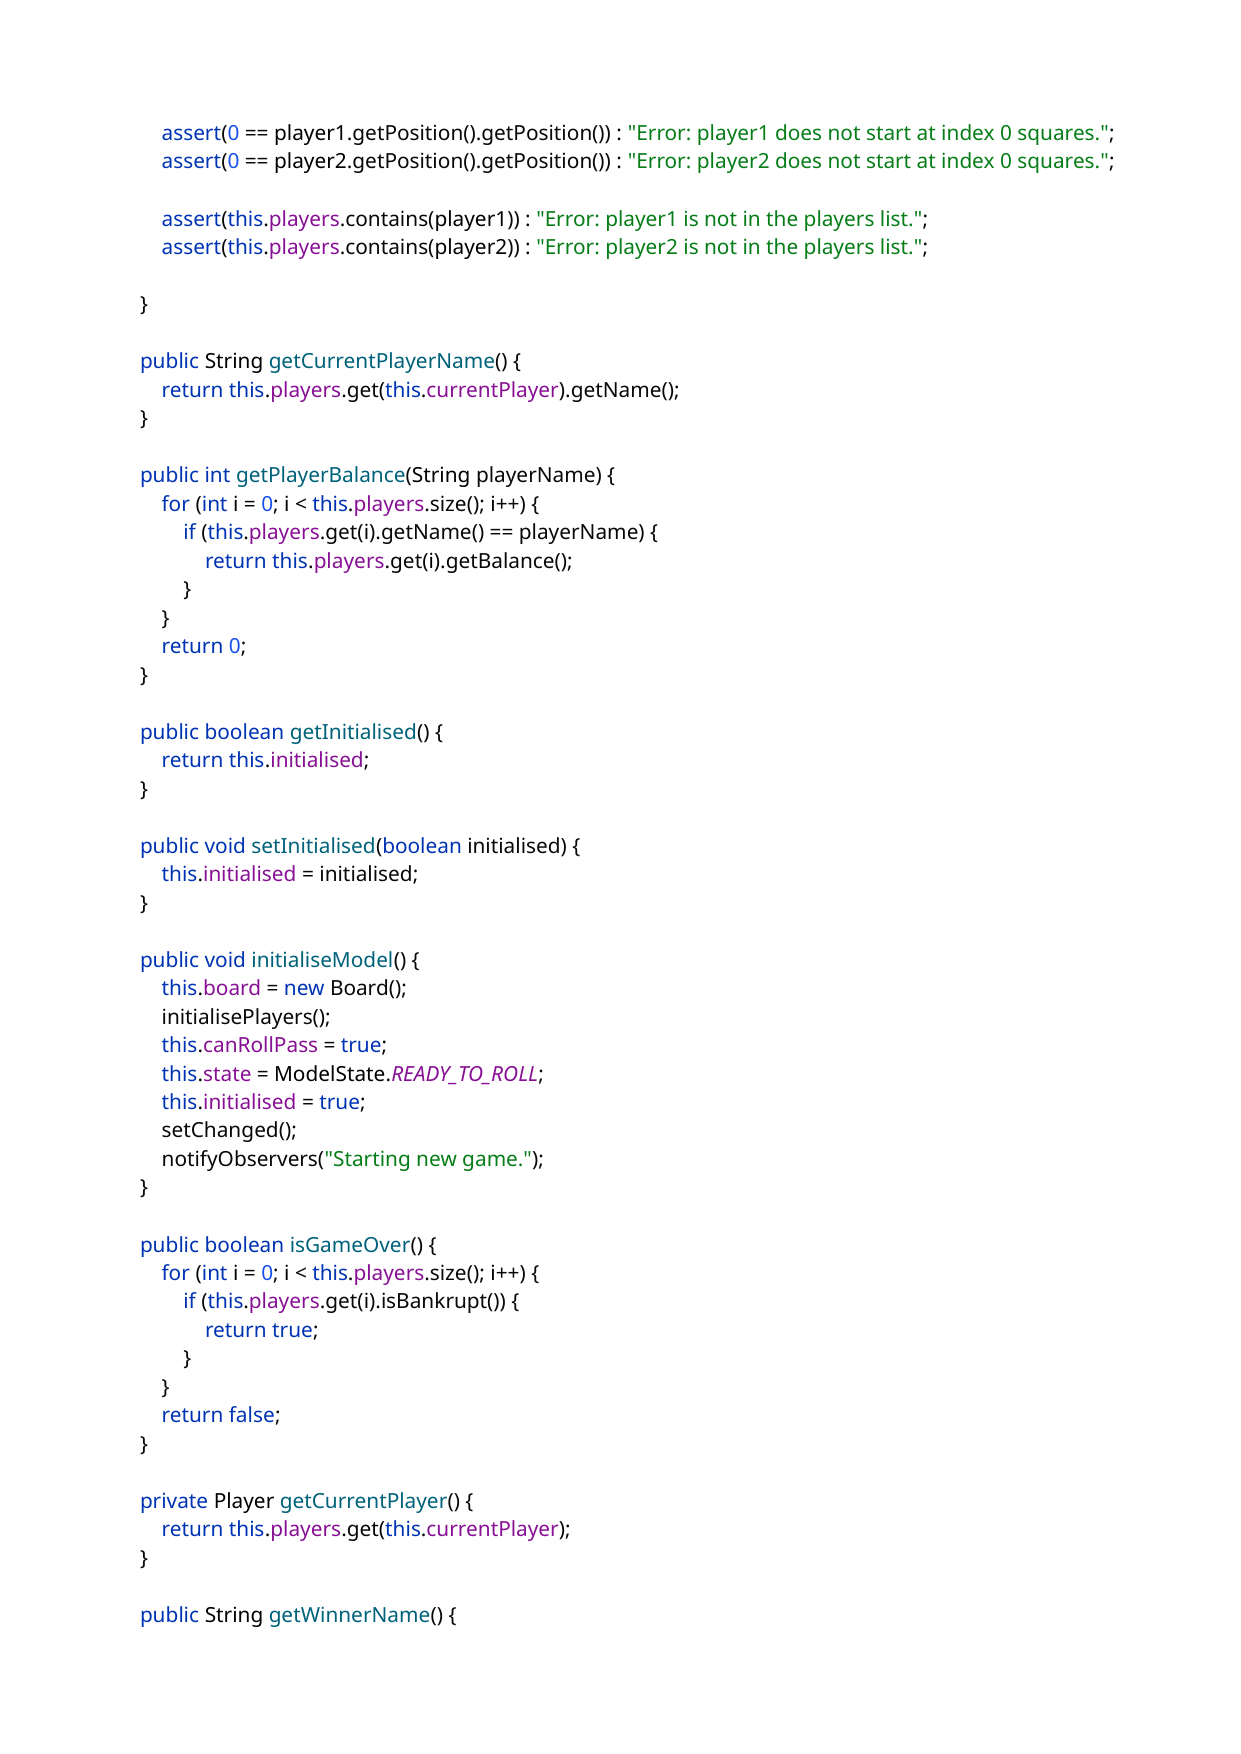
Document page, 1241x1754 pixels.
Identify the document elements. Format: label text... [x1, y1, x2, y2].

text assert(0 == player1.getPosition().getPosition()) : "Error: player1 does not start at index 0 squares."; assert(0 == player2.getPosition().getPosition()) : "Error: player2 does not start at index 0 squares."; assert(this.players.contains(player1)) : "Error: player1 is not in the players list."; assert(this.players.contains(player2)) : "Error: player2 is not in the players list."; } public String getCurrentPlayerName() { return this.players.get(this.currentPlayer).getName(); } public int getPlayerBalance(String playerName) { for (int i = 0; i < this.players.size(); i++) { if (this.players.get(i).getName() == playerName) { return this.players.get(i).getBalance(); } } return 0; } public boolean getInitialised() { return this.initialised; } public void setInitialised(boolean initialised) { this.initialised = initialised; } public void initialiseModel() { this.board = new Board(); initialisePlayers(); this.canRollPass = true; this.state = ModelState.READY_TO_ROLL; this.initialised = true; setChanged(); notifyObservers("Starting new game."); } public boolean isGameOver() { for (int i = 0; i < this.players.size(); i++) { if (this.players.get(i).isBankrupt()) { return true; } } return false; } private Player getCurrentPlayer() { return this.players.get(this.currentPlayer); } public String getWinnerName() { [118, 118, 1122, 1628]
